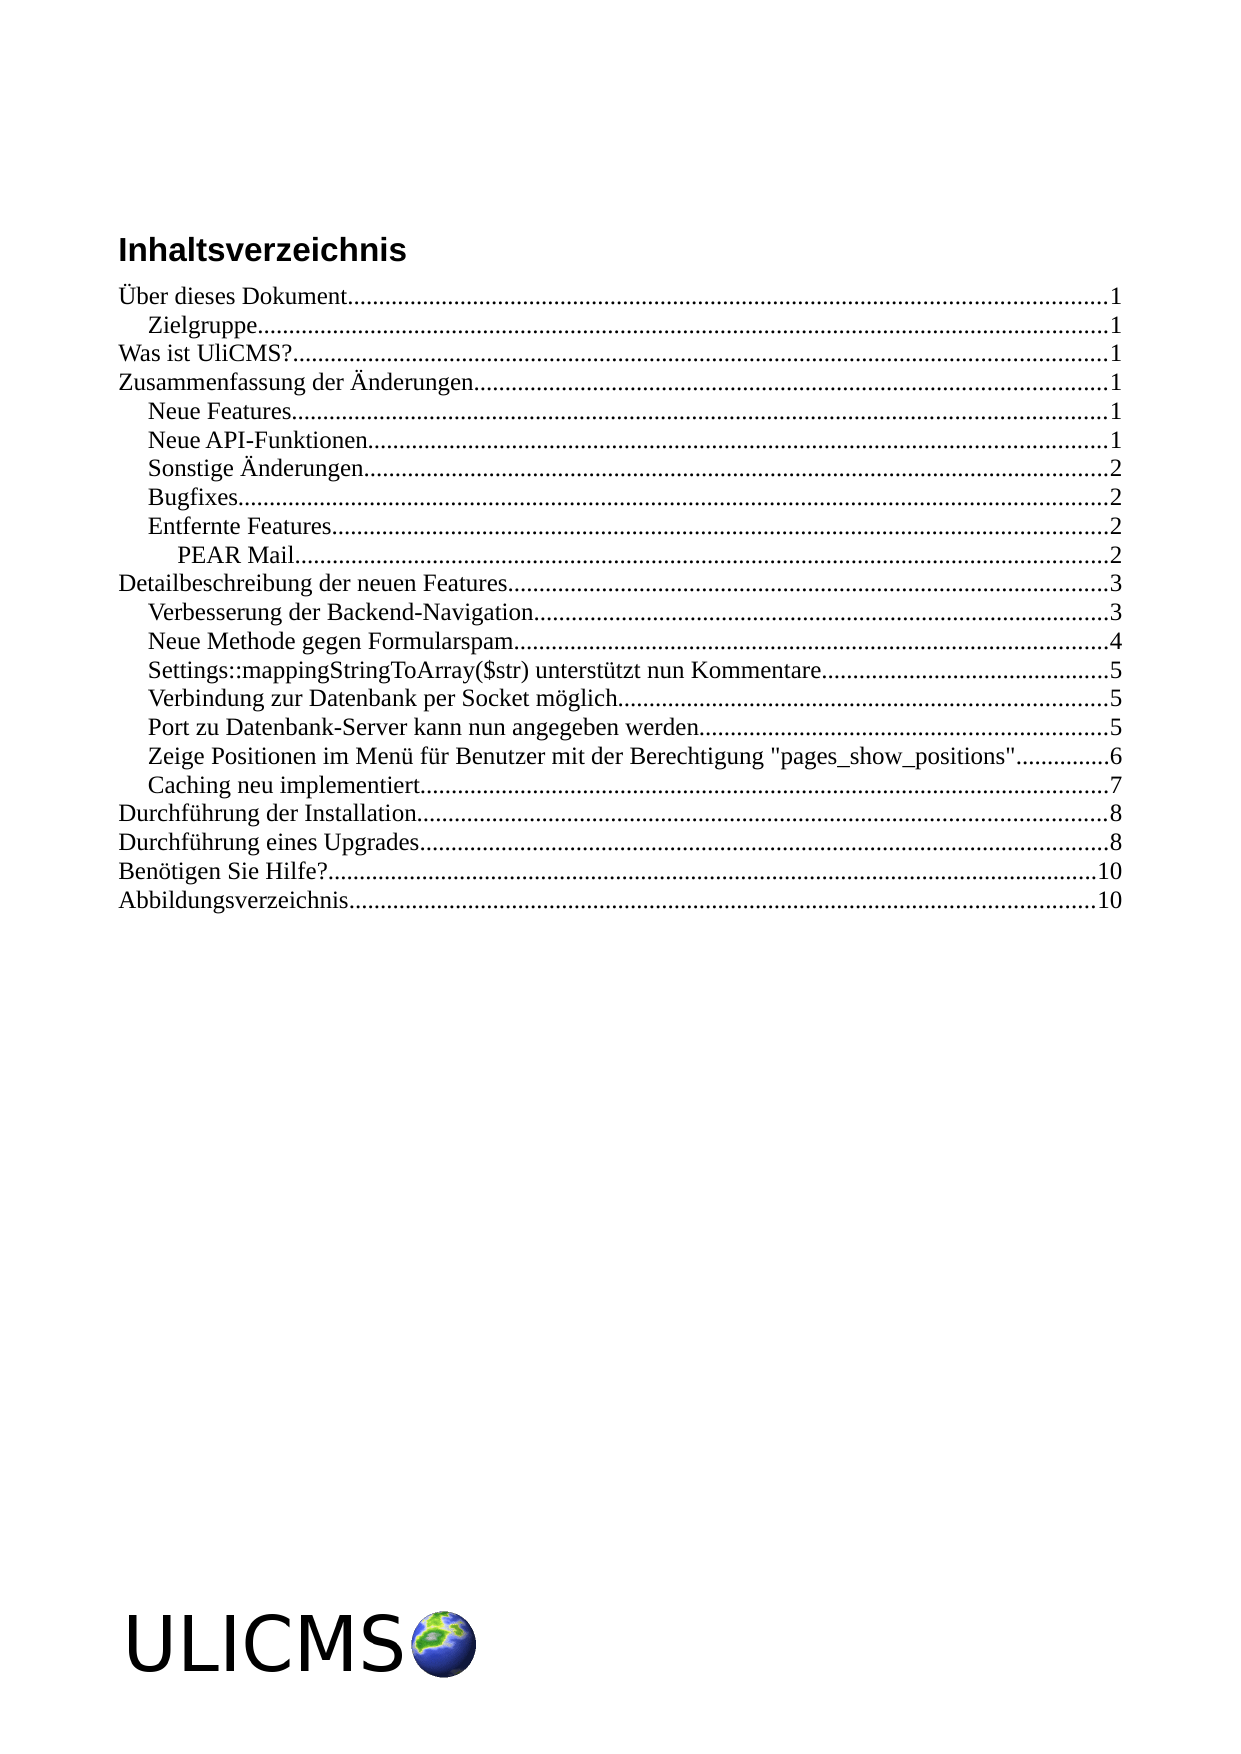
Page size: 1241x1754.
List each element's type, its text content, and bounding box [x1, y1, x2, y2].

picture [118, 1607, 479, 1681]
text Verbesserung der Backend-Navigation 3 [148, 597, 1122, 626]
text Zielgruppe 1 [148, 310, 1122, 338]
text Settings::mappingStringToArray($str) unterstützt nun Kommentare 5 [148, 655, 1122, 683]
text Durchführung der Installation 8 [118, 798, 1122, 827]
text Was ist UliCMS? 1 [118, 338, 1122, 367]
text Detailbeschreibung der neuen Features 3 [118, 568, 1122, 597]
text Port zu Datenbank-Server kann nun angegeben werden 5 [148, 712, 1122, 741]
text PEAR Mail 2 [177, 540, 1122, 568]
text Neue API-Funktionen 1 [148, 425, 1122, 453]
text Zusammenfassung der Änderungen 1 [118, 367, 1122, 396]
text Caching neu implementiert 7 [148, 770, 1122, 798]
text Über dieses Dokument 1 [118, 281, 1122, 310]
text Neue Features 1 [148, 396, 1122, 425]
text Bugfixes 2 [148, 482, 1122, 511]
text Durchführung eines Upgrades 8 [118, 827, 1122, 856]
text Verbindung zur Datenbank per Socket möglich 5 [148, 683, 1122, 712]
text Zeige Positionen im Menü für Benutzer mit der Berechtigung "pages_show_positions" 6 [148, 741, 1122, 770]
text Entfernte Features 2 [148, 511, 1122, 540]
text Abbildungsverzeichnis 10 [118, 885, 1122, 913]
subtitle Inhaltsverzeichnis [118, 230, 1122, 268]
text Sonstige Änderungen 2 [148, 453, 1122, 482]
text Neue Methode gegen Formularspam 4 [148, 626, 1122, 655]
text Benötigen Sie Hilfe? 10 [118, 856, 1122, 885]
